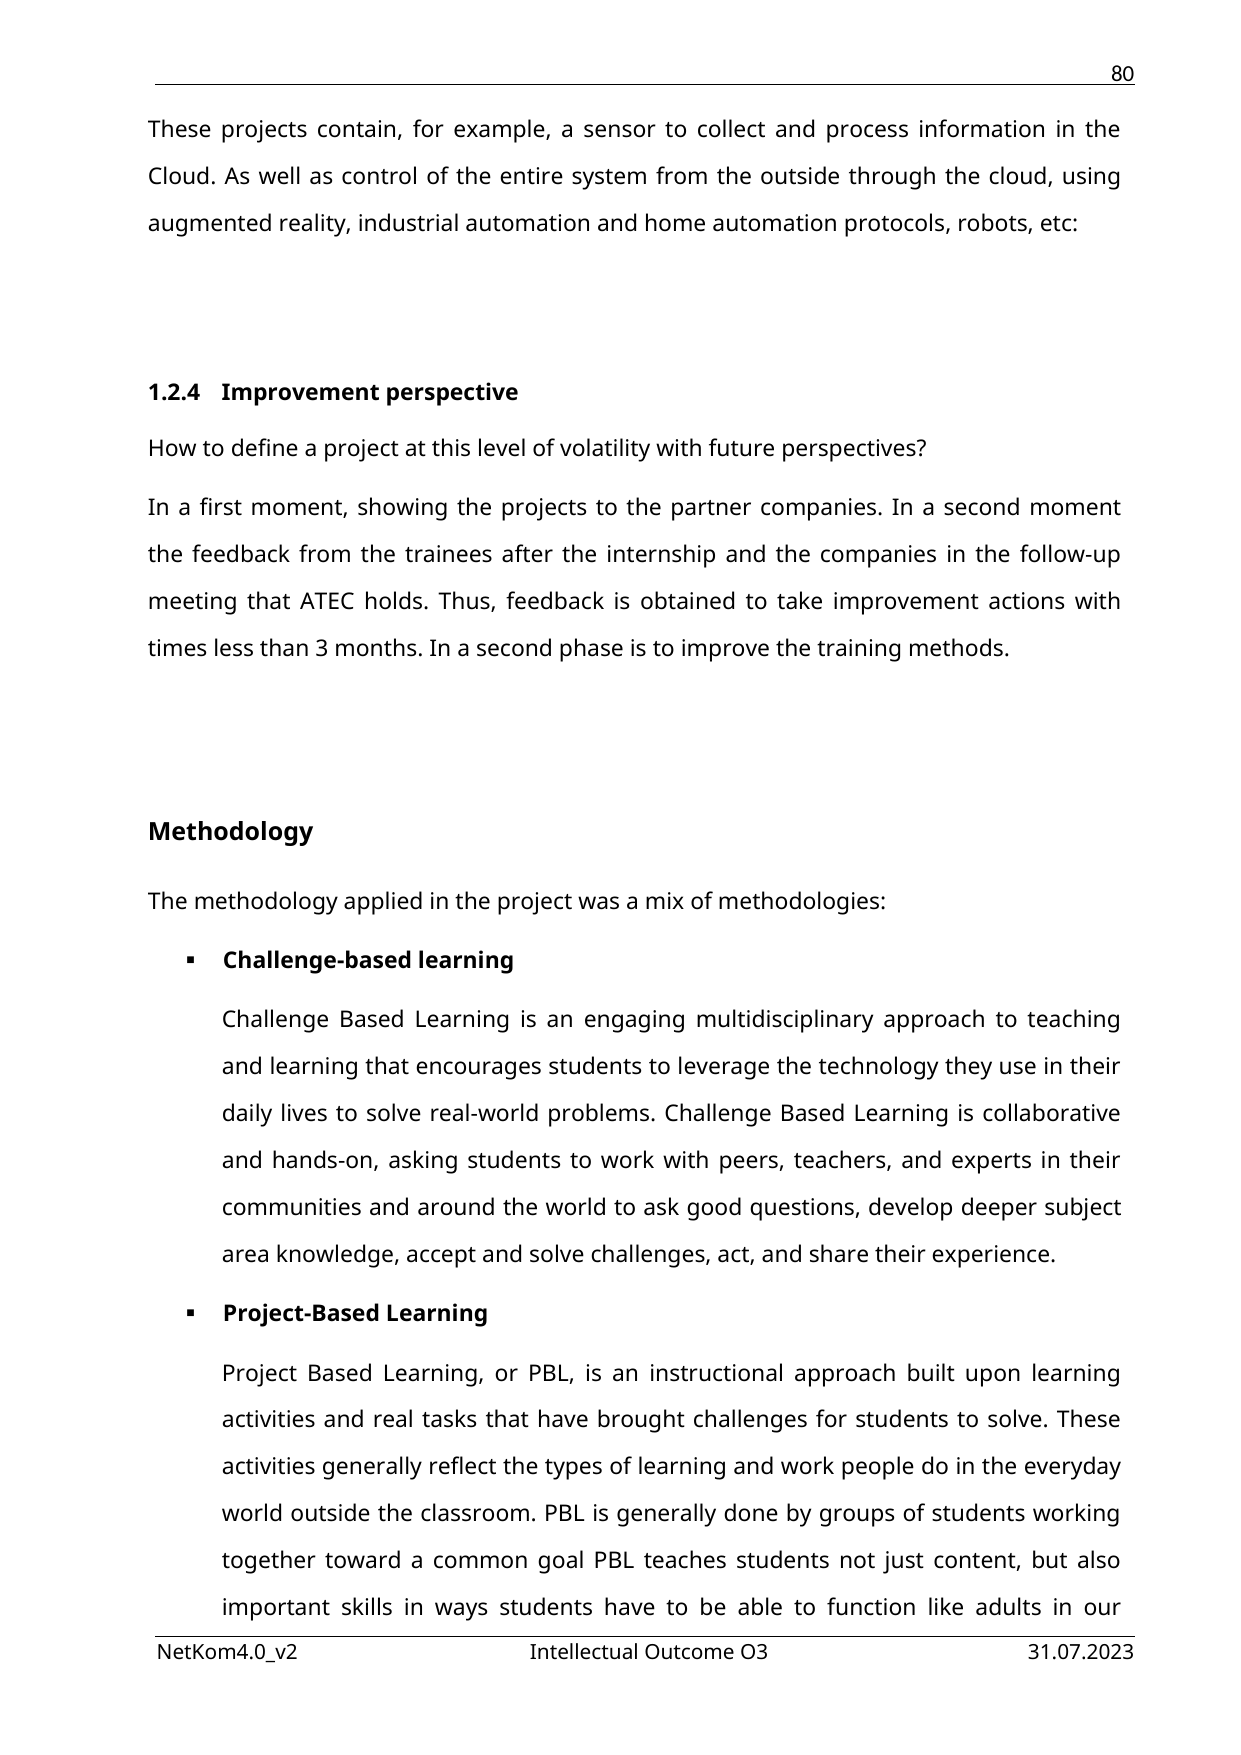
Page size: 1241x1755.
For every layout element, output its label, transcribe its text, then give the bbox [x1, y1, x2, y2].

text Project Based Learning, or PBL, is an instructional approach built upon learning activities and real tasks that have brought challenges for students to solve. These activities generally reflect the types of learning and work people do in the everyday world outside the classroom. PBL is generally done by groups of students working together toward a common goal PBL teaches students not just content, but also important skills in ways students have to be able to function like adults in our [222, 1357, 1122, 1622]
list Challenge-based learning [185, 944, 1122, 975]
text These projects contain, for example, a sensor to collect and process information in the Cloud. As well as control of the entire system from the outside through the cloud, using augmented reality, industrial automation and home automation protocols, robots, etc: [148, 113, 1122, 238]
text How to define a project at this level of volatility with future perspectives? [148, 432, 1122, 463]
list Project-Based Learning [185, 1297, 1122, 1328]
subtitle Methodology [148, 813, 1063, 847]
subtitle Improvement perspective [148, 376, 1048, 407]
text The methodology applied in the project was a mix of methodologies: [148, 885, 1122, 916]
text Challenge Based Learning is an engaging multidisciplinary approach to teaching and learning that encourages students to leverage the technology they use in their daily lives to solve real-world problems. Challenge Based Learning is collaborative and hands-on, asking students to work with peers, teachers, and experts in their communities and around the world to ask good questions, develop deeper subject area knowledge, accept and solve challenges, act, and share their experience. [222, 1003, 1122, 1269]
text In a first moment, showing the projects to the partner companies. In a second moment the feedback from the trainees after the internship and the companies in the follow-up meeting that ATEC holds. Thus, feedback is obtained to take improvement actions with times less than 3 months. In a second phase is to improve the training methods. [148, 491, 1122, 663]
